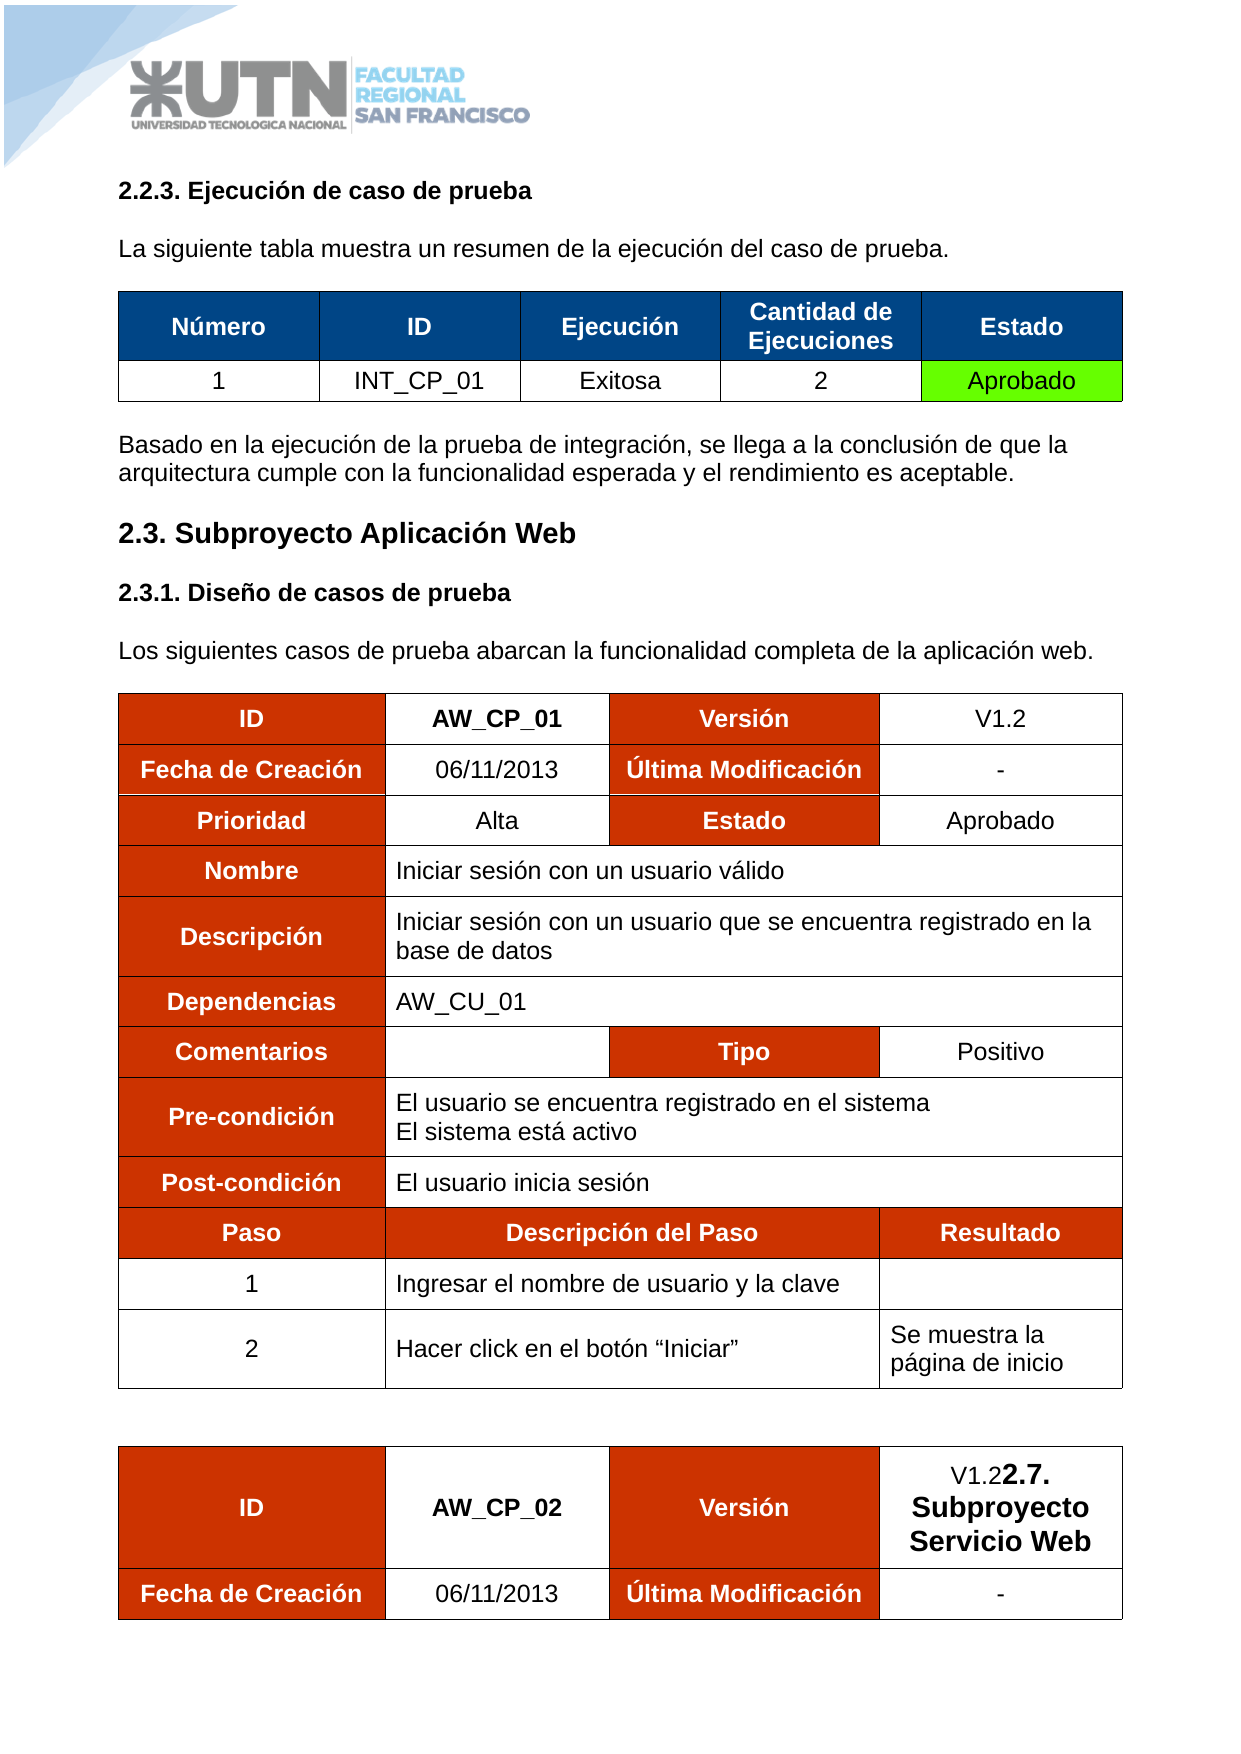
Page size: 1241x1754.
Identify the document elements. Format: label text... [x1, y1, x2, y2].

table_cell INT_CP_01 [320, 361, 520, 401]
table_cell Aprobado [880, 796, 1122, 845]
table_header Número [119, 292, 319, 360]
table_cell Iniciar sesión con un usuario que se encuentra registrado en la base de datos [386, 897, 1122, 976]
table_header Ejecución [521, 292, 720, 360]
text Basado en la ejecución de la prueba de integración, se llega a la conclusión de que la arquitectura cumple con la funcionalidad esperada y el rendimiento es aceptable. [118, 429, 1122, 487]
table_header Estado [922, 292, 1122, 360]
table_cell [880, 1259, 1122, 1309]
table_cell Nombre [119, 846, 385, 896]
table_header AW_CP_02 [386, 1447, 609, 1568]
table_cell Ingresar el nombre de usuario y la clave [386, 1259, 879, 1309]
table_header AW_CP_01 [386, 694, 609, 744]
table_cell Hacer click en el botón “Iniciar” [386, 1310, 879, 1388]
table_cell 06/11/2013 [386, 1569, 609, 1619]
text 2.3. Subproyecto Aplicación Web [118, 516, 1122, 549]
table_cell [386, 1027, 609, 1077]
text 2.2.3. Ejecución de caso de prueba [118, 176, 1122, 205]
table_cell Dependencias [119, 977, 385, 1026]
table_cell Positivo [880, 1027, 1122, 1077]
table_header ID [320, 292, 520, 360]
table_cell - [880, 1569, 1122, 1619]
table_cell Fecha de Creación [119, 745, 385, 794]
table_cell Pre-condición [119, 1078, 385, 1156]
table_header V1.22.7. Subproyecto Servicio Web [880, 1447, 1122, 1568]
table_cell El usuario se encuentra registrado en el sistema El sistema está activo [386, 1078, 1122, 1156]
picture [3, 5, 532, 169]
table_cell Fecha de Creación [119, 1569, 385, 1619]
table_cell 1 [119, 361, 319, 401]
table_cell Paso [119, 1208, 385, 1258]
table_cell - [880, 745, 1122, 794]
table_header Cantidad de Ejecuciones [721, 292, 921, 360]
table_cell 1 [119, 1259, 385, 1309]
table_header Versión [610, 1447, 879, 1568]
table_header V1.2 [880, 694, 1122, 744]
table_cell Descripción [119, 897, 385, 976]
table_cell Última Modificación [610, 1569, 879, 1619]
table_cell Prioridad [119, 796, 385, 845]
table_cell Aprobado [922, 361, 1122, 401]
table_cell Tipo [610, 1027, 879, 1077]
table_header ID [119, 1447, 385, 1568]
table_cell Última Modificación [610, 745, 879, 794]
table_header ID [119, 694, 385, 744]
text Los siguientes casos de prueba abarcan la funcionalidad completa de la aplicación web. [118, 636, 1122, 664]
table_header Versión [610, 694, 879, 744]
table_cell Alta [386, 796, 609, 845]
table_cell Iniciar sesión con un usuario válido [386, 846, 1122, 896]
table_cell Estado [610, 796, 879, 845]
table_cell Se muestra la página de inicio [880, 1310, 1122, 1388]
table_cell Exitosa [521, 361, 720, 401]
table_cell Resultado [880, 1208, 1122, 1258]
text 2.3.1. Diseño de casos de prueba [118, 578, 1122, 607]
table_cell Post-condición [119, 1157, 385, 1207]
table_cell 06/11/2013 [386, 745, 609, 794]
table_cell AW_CU_01 [386, 977, 1122, 1026]
table_cell Comentarios [119, 1027, 385, 1077]
table_cell El usuario inicia sesión [386, 1157, 1122, 1207]
table_cell 2 [721, 361, 921, 401]
table_cell Descripción del Paso [386, 1208, 879, 1258]
text La siguiente tabla muestra un resumen de la ejecución del caso de prueba. [118, 234, 1122, 263]
table_cell 2 [119, 1310, 385, 1388]
